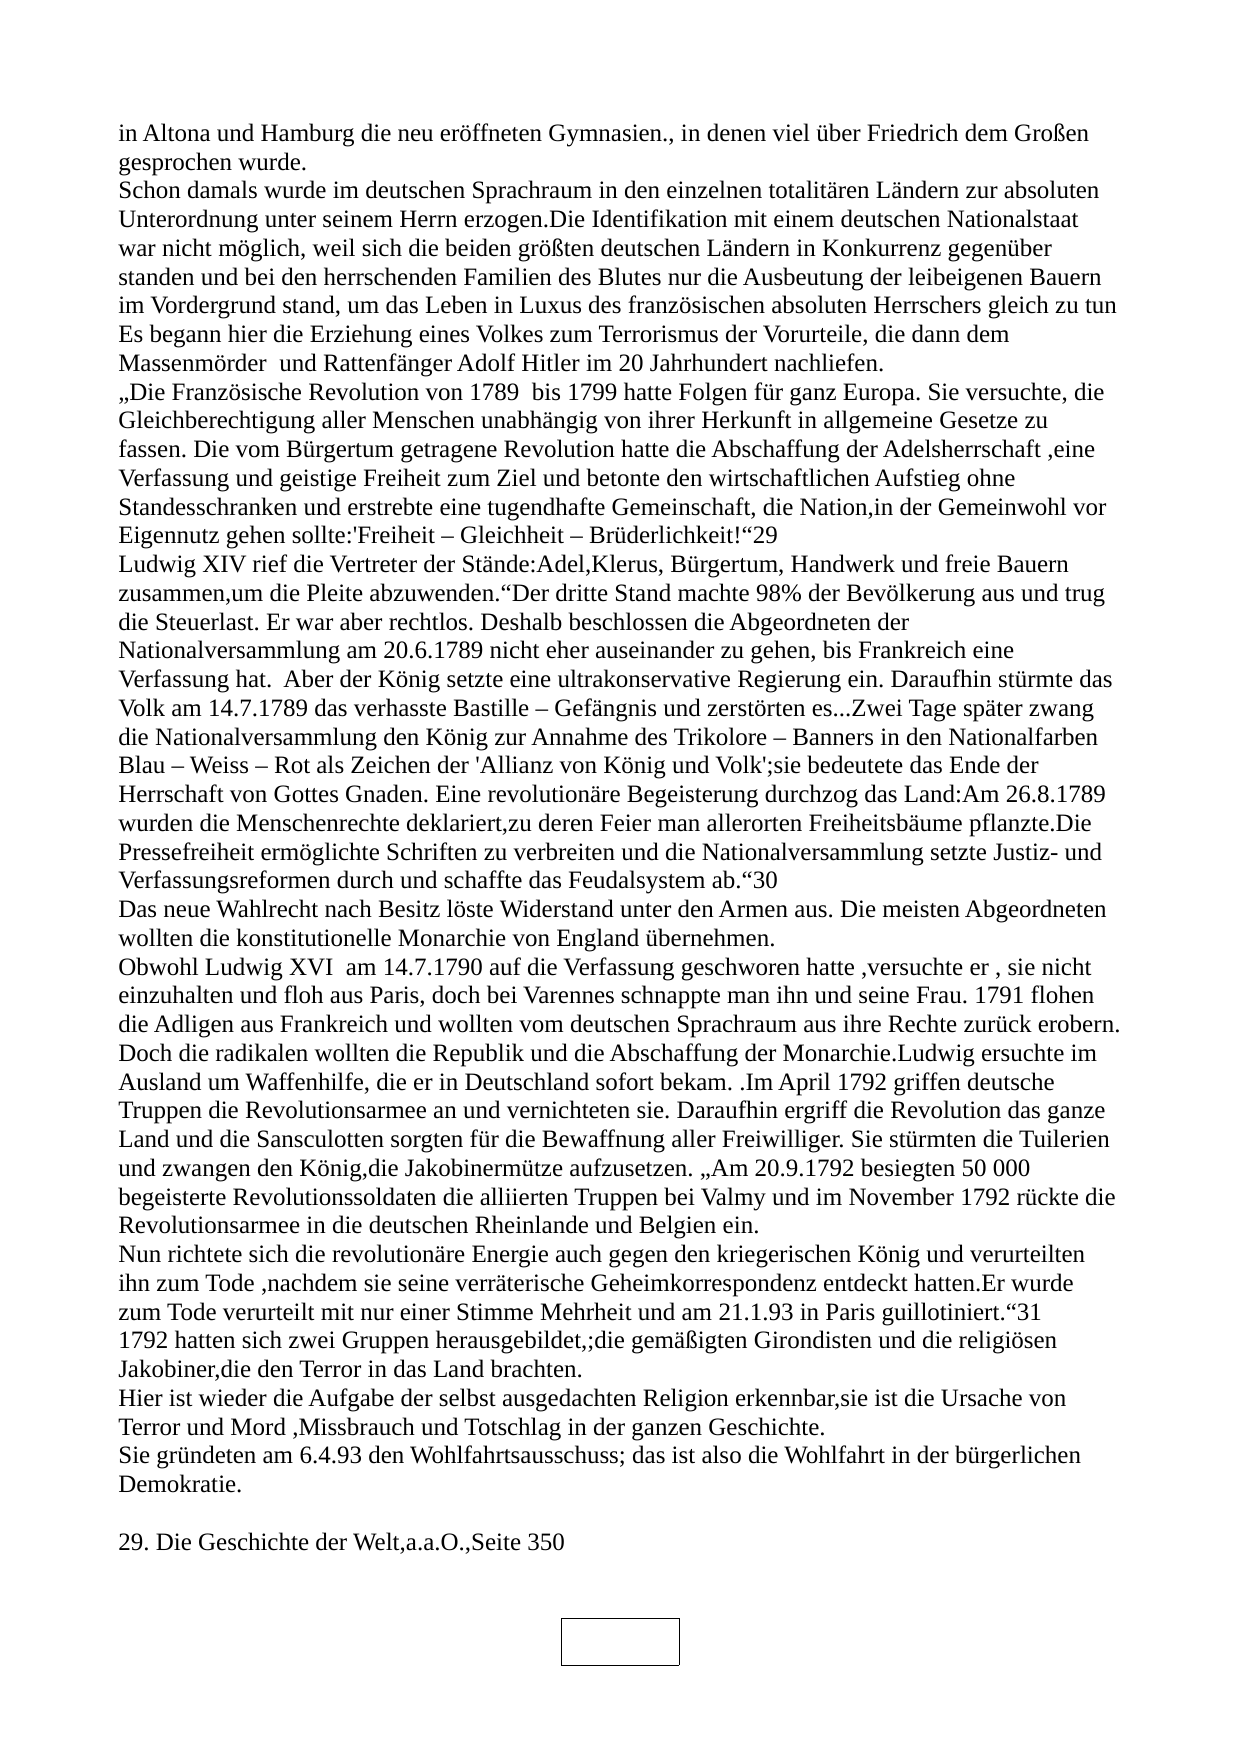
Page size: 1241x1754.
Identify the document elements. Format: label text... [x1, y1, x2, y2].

text Ludwig XIV rief die Vertreter der Stände:Adel,Klerus, Bürgertum, Handwerk und freie Bauern zusammen,um die Pleite abzuwenden.“Der dritte Stand machte 98% der Bevölkerung aus und trug die Steuerlast. Er war aber rechtlos. Deshalb beschlossen die Abgeordneten der Nationalversammlung am 20.6.1789 nicht eher auseinander zu gehen, bis Frankreich eine Verfassung hat. Aber der König setzte eine ultrakonservative Regierung ein. Daraufhin stürmte das Volk am 14.7.1789 das verhasste Bastille – Gefängnis und zerstörten es...Zwei Tage später zwang die Nationalversammlung den König zur Annahme des Trikolore – Banners in den Nationalfarben Blau – Weiss – Rot als Zeichen der 'Allianz von König und Volk';sie bedeutete das Ende der Herrschaft von Gottes Gnaden. Eine revolutionäre Begeisterung durchzog das Land:Am 26.8.1789 wurden die Menschenrechte deklariert,zu deren Feier man allerorten Freiheitsbäume pflanzte.Die Pressefreiheit ermöglichte Schriften zu verbreiten und die Nationalversammlung setzte Justiz- und Verfassungsreformen durch und schaffte das Feudalsystem ab.“30 [118, 549, 1122, 894]
text „Die Französische Revolution von 1789 bis 1799 hatte Folgen für ganz Europa. Sie versuchte, die Gleichberechtigung aller Menschen unabhängig von ihrer Herkunft in allgemeine Gesetze zu fassen. Die vom Bürgertum getragene Revolution hatte die Abschaffung der Adelsherrschaft ,eine Verfassung und geistige Freiheit zum Ziel und betonte den wirtschaftlichen Aufstieg ohne Standesschranken und erstrebte eine tugendhafte Gemeinschaft, die Nation,in der Gemeinwohl vor Eigennutz gehen sollte:'Freiheit – Gleichheit – Brüderlichkeit!“29 [118, 377, 1122, 549]
text Schon damals wurde im deutschen Sprachraum in den einzelnen totalitären Ländern zur absoluten Unterordnung unter seinem Herrn erzogen.Die Identifikation mit einem deutschen Nationalstaat war nicht möglich, weil sich die beiden größten deutschen Ländern in Konkurrenz gegenüber standen und bei den herrschenden Familien des Blutes nur die Ausbeutung der leibeigenen Bauern im Vordergrund stand, um das Leben in Luxus des französischen absoluten Herrschers gleich zu tun Es begann hier die Erziehung eines Volkes zum Terrorismus der Vorurteile, die dann dem Massenmörder und Rattenfänger Adolf Hitler im 20 Jahrhundert nachliefen. [118, 176, 1122, 377]
text Das neue Wahlrecht nach Besitz löste Widerstand unter den Armen aus. Die meisten Abgeordneten wollten die konstitutionelle Monarchie von England übernehmen. [118, 894, 1122, 952]
text Hier ist wieder die Aufgabe der selbst ausgedachten Religion erkennbar,sie ist die Ursache von Terror und Mord ,Missbrauch und Totschlag in der ganzen Geschichte. [118, 1383, 1122, 1441]
text Nun richtete sich die revolutionäre Energie auch gegen den kriegerischen König und verurteilten ihn zum Tode ,nachdem sie seine verräterische Geheimkorrespondenz entdeckt hatten.Er wurde zum Tode verurteilt mit nur einer Stimme Mehrheit und am 21.1.93 in Paris guillotiniert.“31 [118, 1239, 1122, 1326]
text Doch die radikalen wollten die Republik und die Abschaffung der Monarchie.Ludwig ersuchte im Ausland um Waffenhilfe, die er in Deutschland sofort bekam. .Im April 1792 griffen deutsche Truppen die Revolutionsarmee an und vernichteten sie. Daraufhin ergriff die Revolution das ganze Land und die Sansculotten sorgten für die Bewaffnung aller Freiwilliger. Sie stürmten die Tuilerien und zwangen den König,die Jakobinermütze aufzusetzen. „Am 20.9.1792 besiegten 50 000 begeisterte Revolutionssoldaten die alliierten Truppen bei Valmy und im November 1792 rückte die Revolutionsarmee in die deutschen Rheinlande und Belgien ein. [118, 1038, 1122, 1239]
text Sie gründeten am 6.4.93 den Wohlfahrtsausschuss; das ist also die Wohlfahrt in der bürgerlichen Demokratie. [118, 1441, 1122, 1498]
text 1792 hatten sich zwei Gruppen herausgebildet,;die gemäßigten Girondisten und die religiösen Jakobiner,die den Terror in das Land brachten. [118, 1326, 1122, 1383]
text in Altona und Hamburg die neu eröffneten Gymnasien., in denen viel über Friedrich dem Großen gesprochen wurde. [118, 118, 1122, 176]
text Obwohl Ludwig XVI am 14.7.1790 auf die Verfassung geschworen hatte ,versuchte er , sie nicht einzuhalten und floh aus Paris, doch bei Varennes schnappte man ihn und seine Frau. 1791 flohen die Adligen aus Frankreich und wollten vom deutschen Sprachraum aus ihre Rechte zurück erobern. [118, 952, 1122, 1038]
text 29. Die Geschichte der Welt,a.a.O.,Seite 350 [118, 1527, 1122, 1556]
